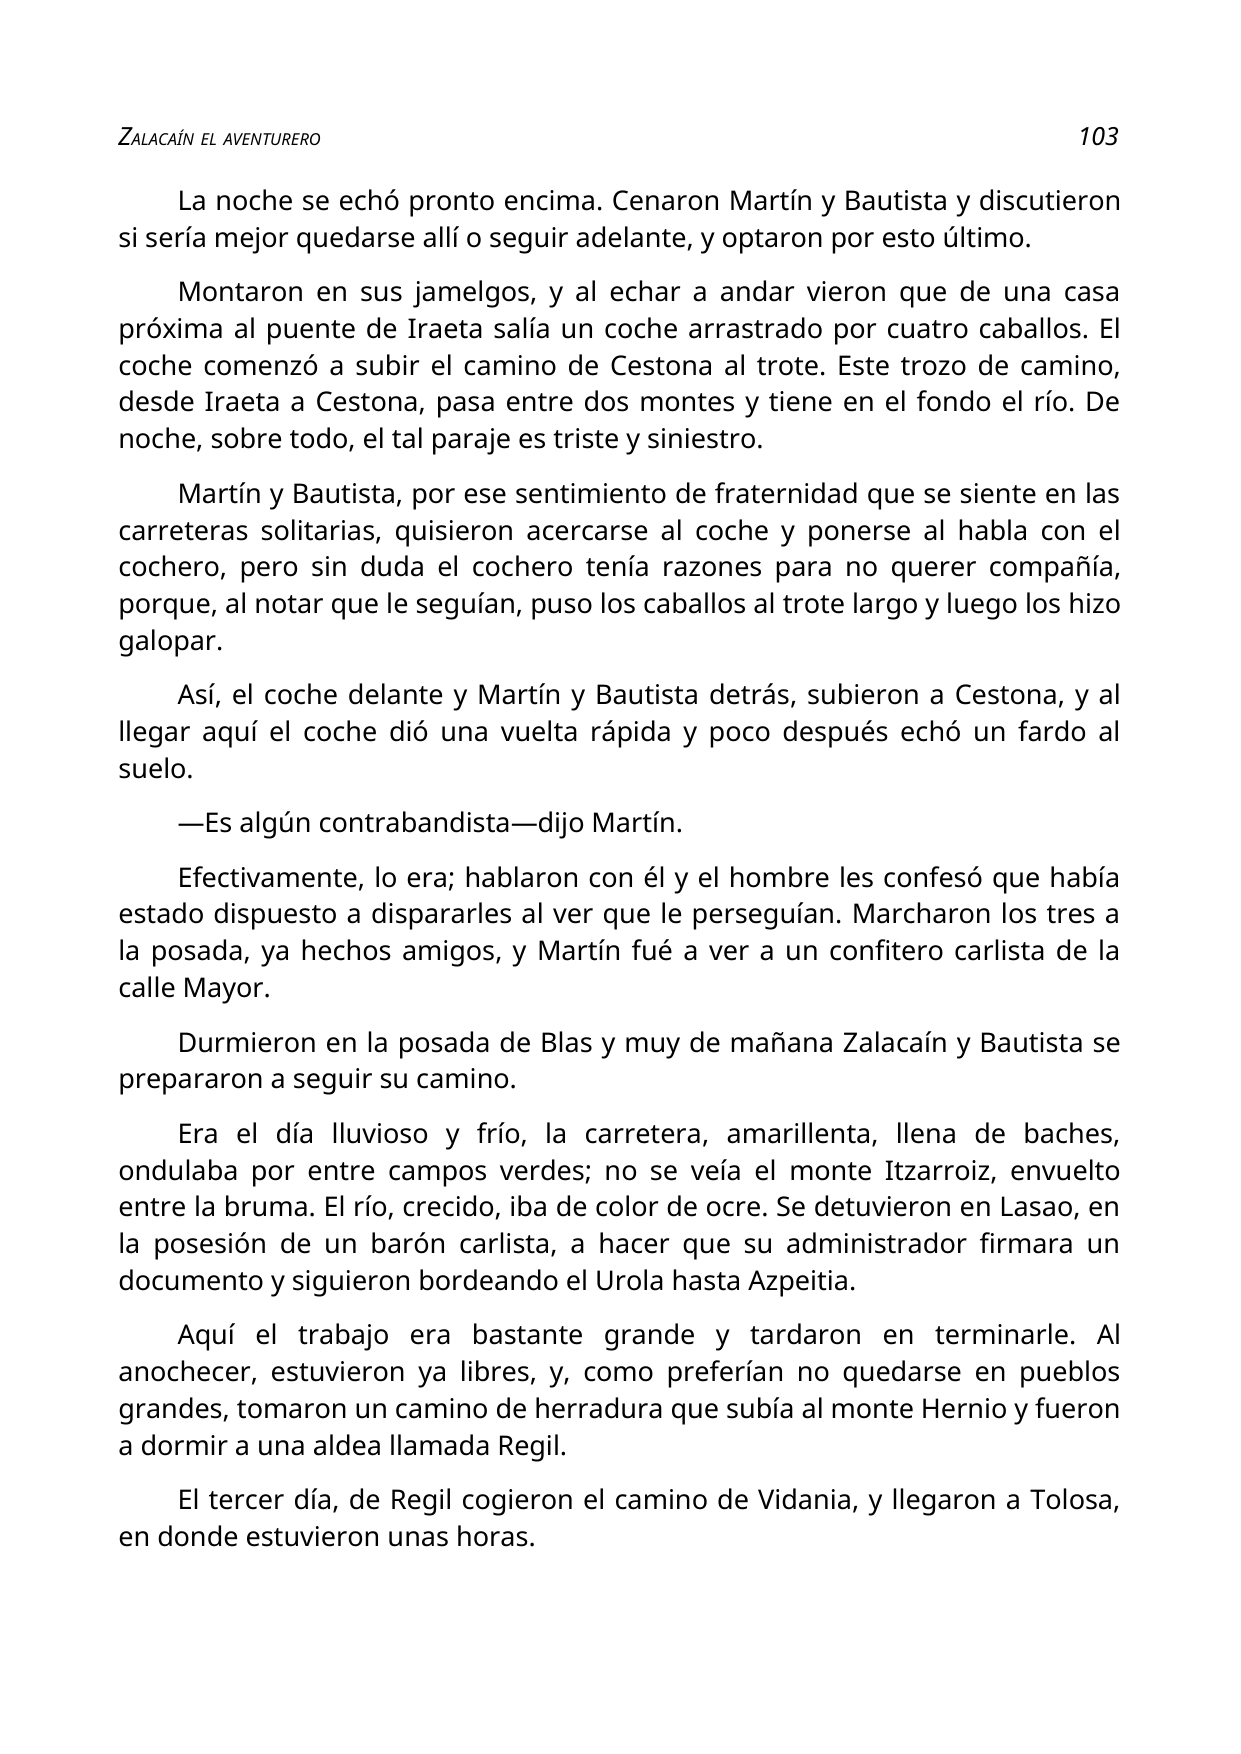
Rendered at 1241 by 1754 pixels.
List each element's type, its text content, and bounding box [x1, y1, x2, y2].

text Montaron en sus jamelgos, y al echar a andar vieron que de una casa próxima al puente de Iraeta salía un coche arrastrado por cuatro caballos. El coche comenzó a subir el camino de Cestona al trote. Este trozo de camino, desde Iraeta a Cestona, pasa entre dos montes y tiene en el fondo el río. De noche, sobre todo, el tal paraje es triste y siniestro. [118, 273, 1122, 457]
text Era el día lluvioso y frío, la carretera, amarillenta, llena de baches, ondulaba por entre campos verdes; no se veía el monte Itzarroiz, envuelto entre la bruma. El río, crecido, iba de color de ocre. Se detuvieron en Lasao, en la posesión de un barón carlista, a hacer que su administrador firmara un documento y siguieron bordeando el Urola hasta Azpeitia. [118, 1114, 1122, 1298]
text Efectivamente, lo era; hablaron con él y el hombre les confesó que había estado dispuesto a dispararles al ver que le perseguían. Marcharon los tres a la posada, ya hechos amigos, y Martín fué a ver a un confitero carlista de la calle Mayor. [118, 858, 1122, 1006]
text Martín y Bautista, por ese sentimiento de fraternidad que se siente en las carreteras solitarias, quisieron acercarse al coche y ponerse al habla con el cochero, pero sin duda el cochero tenía razones para no querer compañía, porque, al notar que le seguían, puso los caballos al trote largo y luego los hizo galopar. [118, 474, 1122, 658]
text Aquí el trabajo era bastante grande y tardaron en terminarle. Al anochecer, estuvieron ya libres, y, como preferían no quedarse en pueblos grandes, tomaron un camino de herradura que subía al monte Hernio y fueron a dormir a una aldea llamada Regil. [118, 1316, 1122, 1463]
text Así, el coche delante y Martín y Bautista detrás, subieron a Cestona, y al llegar aquí el coche dió una vuelta rápida y poco después echó un fardo al suelo. [118, 676, 1122, 786]
text El tercer día, de Regil cogieron el camino de Vidania, y llegaron a Tolosa, en donde estuvieron unas horas. [118, 1481, 1122, 1554]
text —Es algún contrabandista—dijo Martín. [118, 804, 1122, 841]
text Durmieron en la posada de Blas y muy de mañana Zalacaín y Bautista se prepararon a seguir su camino. [118, 1023, 1122, 1097]
text La noche se echó pronto encima. Cenaron Martín y Bautista y discutieron si sería mejor quedarse allí o seguir adelante, y optaron por esto último. [118, 182, 1122, 255]
